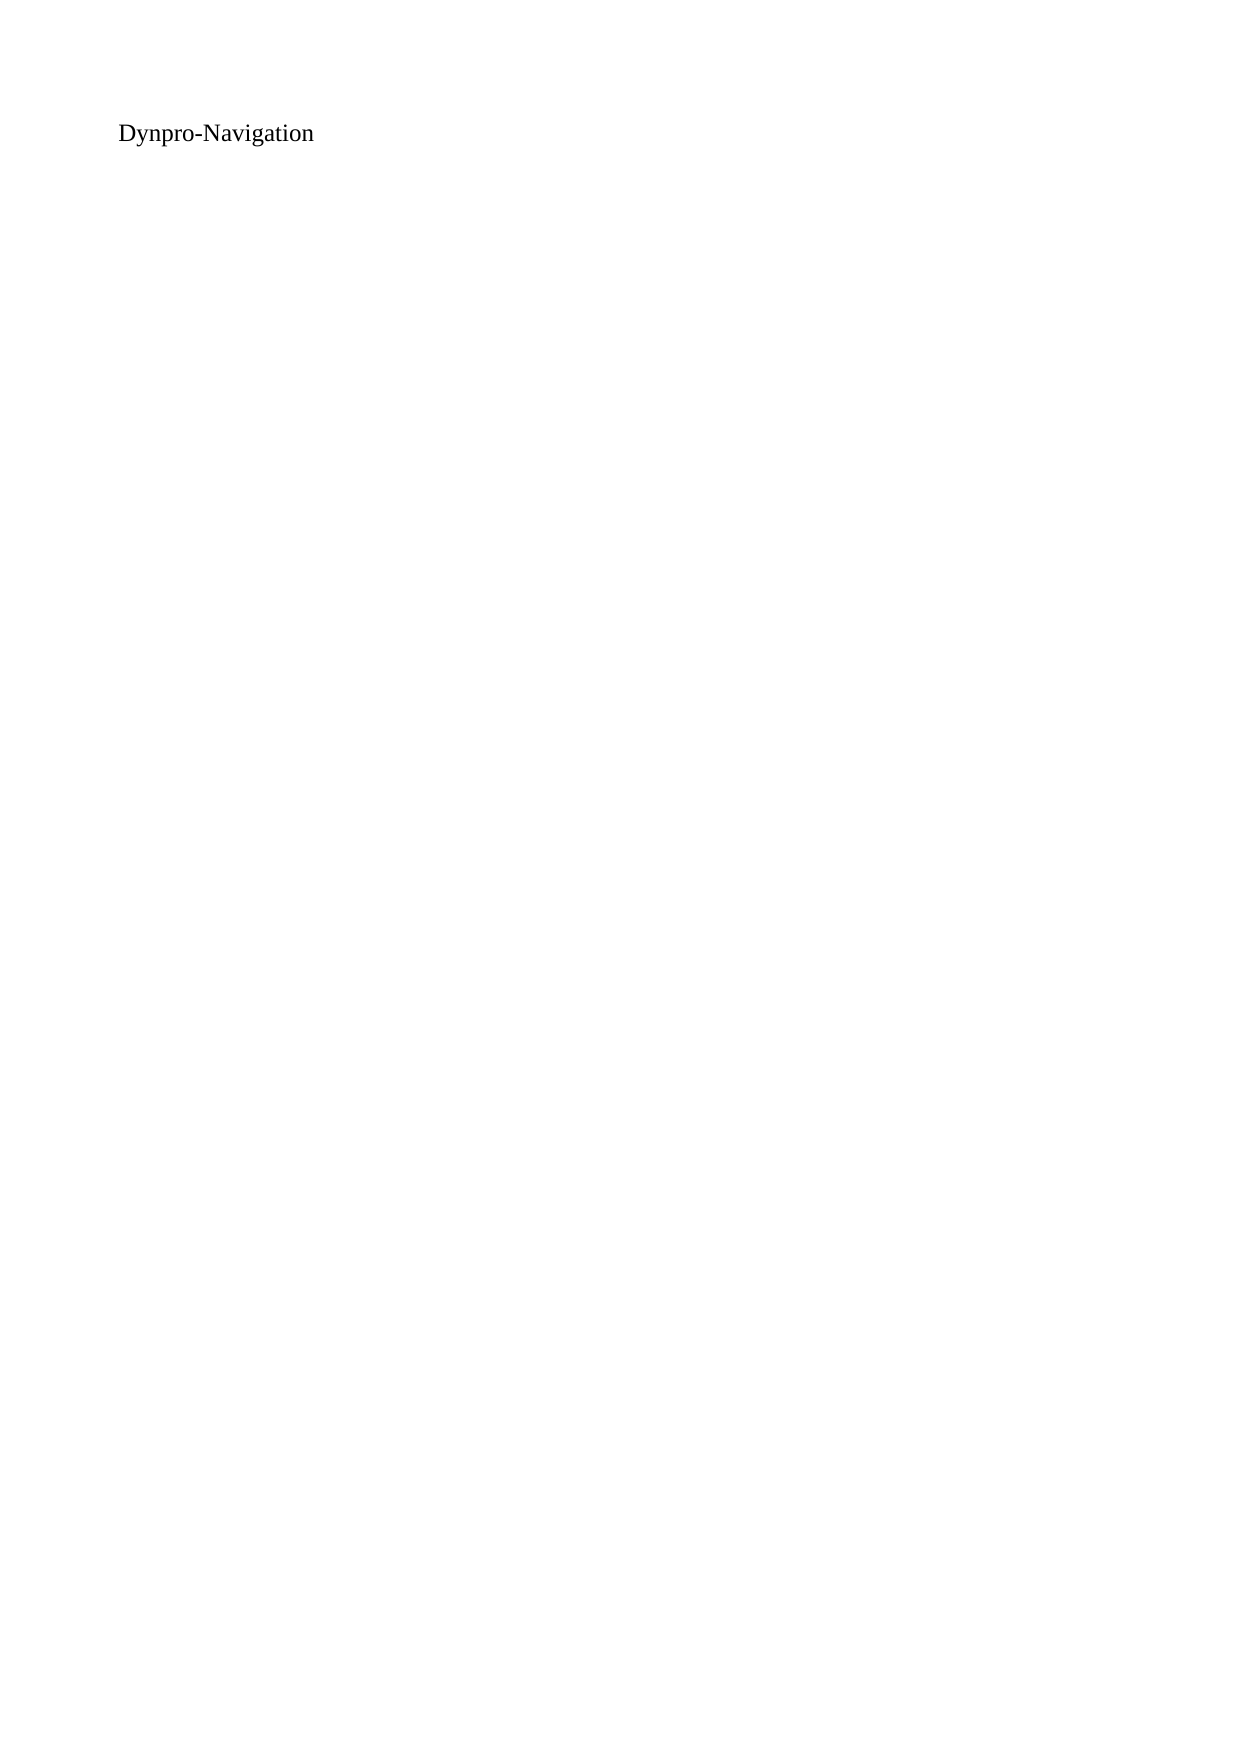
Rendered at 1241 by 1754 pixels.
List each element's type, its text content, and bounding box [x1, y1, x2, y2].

text Dynpro-Navigation [118, 118, 1122, 147]
